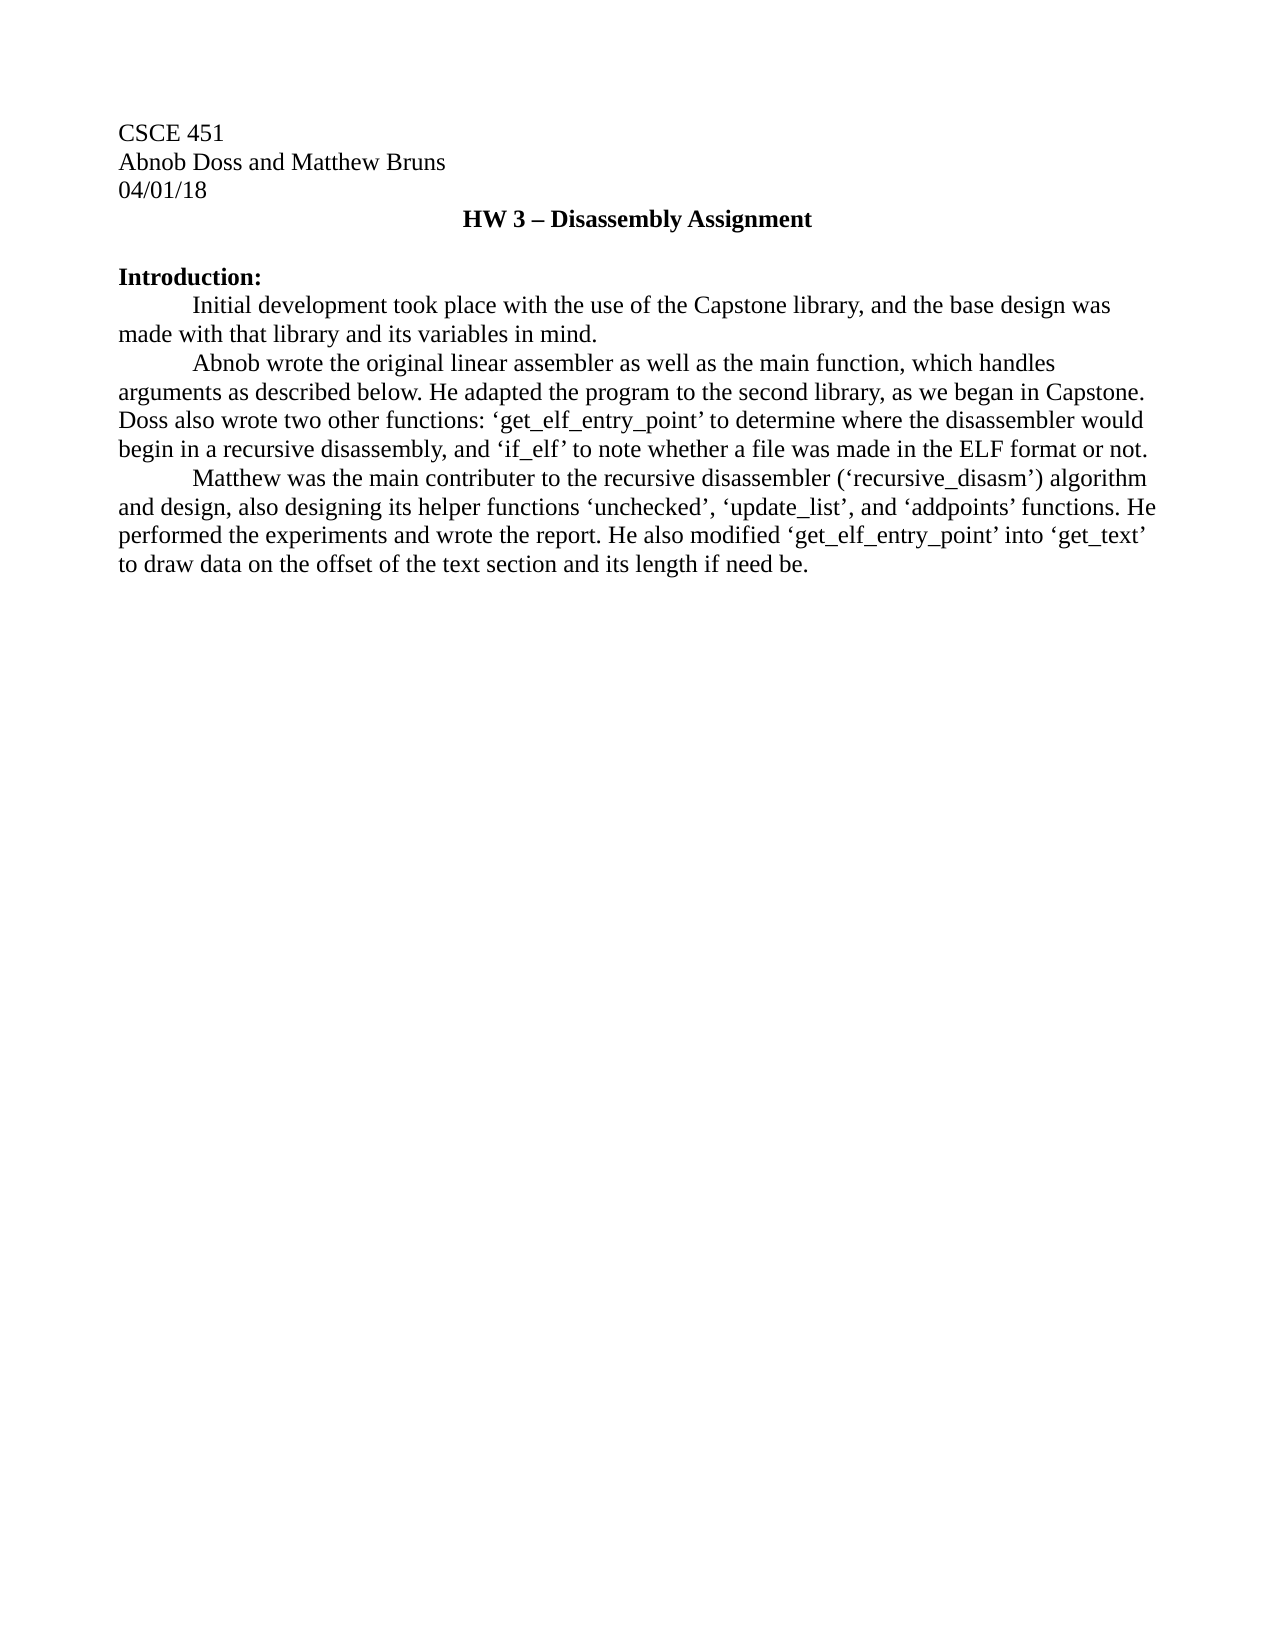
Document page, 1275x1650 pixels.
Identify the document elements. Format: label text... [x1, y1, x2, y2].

text Abnob wrote the original linear assembler as well as the main function, which handles arguments as described below. He adapted the program to the second library, as we began in Capstone. Doss also wrote two other functions: ‘get_elf_entry_point’ to determine where the disassembler would begin in a recursive disassembly, and ‘if_elf’ to note whether a file was made in the ELF format or not. [118, 348, 1157, 463]
text Introduction: [118, 262, 1157, 291]
text Initial development took place with the use of the Capstone library, and the base design was made with that library and its variables in mind. [118, 291, 1157, 348]
text Matthew was the main contributer to the recursive disassembler (‘recursive_disasm’) algorithm and design, also designing its helper functions ‘unchecked’, ‘update_list’, and ‘addpoints’ functions. He performed the experiments and wrote the report. He also modified ‘get_elf_entry_point’ into ‘get_text’ to draw data on the offset of the text section and its length if need be. [118, 463, 1157, 578]
text Abnob Doss and Matthew Bruns [118, 147, 1157, 176]
text 04/01/18 [118, 176, 1157, 204]
text CSCE 451 [118, 118, 1157, 147]
text HW 3 – Disassembly Assignment [118, 204, 1157, 233]
